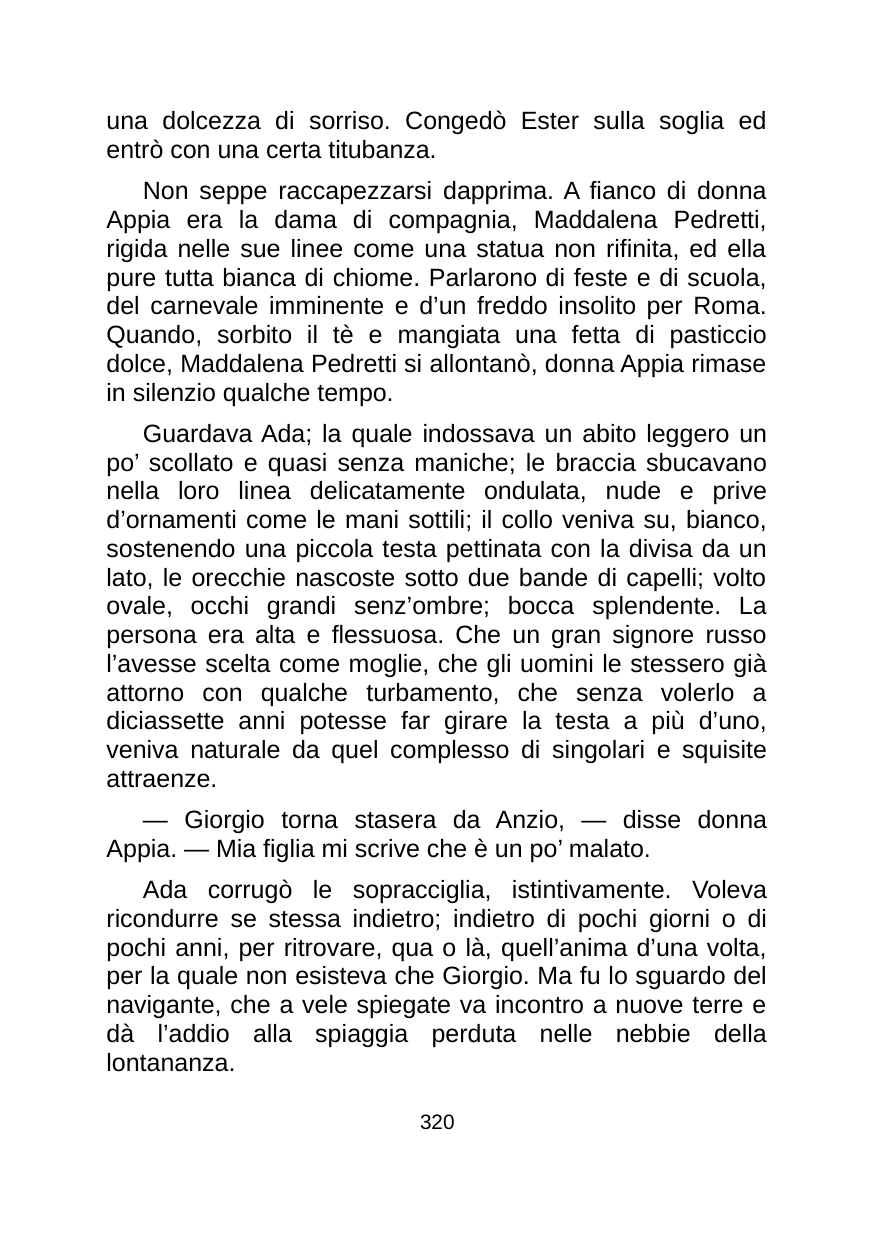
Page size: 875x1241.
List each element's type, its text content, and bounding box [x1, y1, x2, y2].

text — Giorgio torna stasera da Anzio, — disse donna Appia. — Mia figlia mi scrive che è un po’ malato. [106, 805, 768, 862]
text Non seppe raccapezzarsi dapprima. A fianco di donna Appia era la dama di compagnia, Maddalena Pedretti, rigida nelle sue linee come una statua non rifinita, ed ella pure tutta bianca di chiome. Parlarono di feste e di scuola, del carnevale imminente e d’un freddo insolito per Roma. Quando, sorbito il tè e mangiata una fetta di pasticcio dolce, Maddalena Pedretti si allontanò, donna Appia rimase in silenzio qualche tempo. [106, 176, 768, 406]
text Ada corrugò le sopracciglia, istintivamente. Voleva ricondurre se stessa indietro; indietro di pochi giorni o di pochi anni, per ritrovare, qua o là, quell’anima d’una volta, per la quale non esisteva che Giorgio. Ma fu lo sguardo del navigante, che a vele spiegate va incontro a nuove terre e dà l’addio alla spiaggia perduta nelle nebbie della lontananza. [106, 875, 768, 1076]
text una dolcezza di sorriso. Congedò Ester sulla soglia ed entrò con una certa titubanza. [106, 106, 768, 164]
text Guardava Ada; la quale indossava un abito leggero un po’ scollato e quasi senza maniche; le braccia sbucavano nella loro linea delicatamente ondulata, nude e prive d’ornamenti come le mani sottili; il collo veniva su, bianco, sostenendo una piccola testa pettinata con la divisa da un lato, le orecchie nascoste sotto due bande di capelli; volto ovale, occhi grandi senz’ombre; bocca splendente. La persona era alta e flessuosa. Che un gran signore russo l’avesse scelta come moglie, che gli uomini le stessero già attorno con qualche turbamento, che senza volerlo a diciassette anni potesse far girare la testa a più d’uno, veniva naturale da quel complesso di singolari e squisite attraenze. [106, 419, 768, 792]
